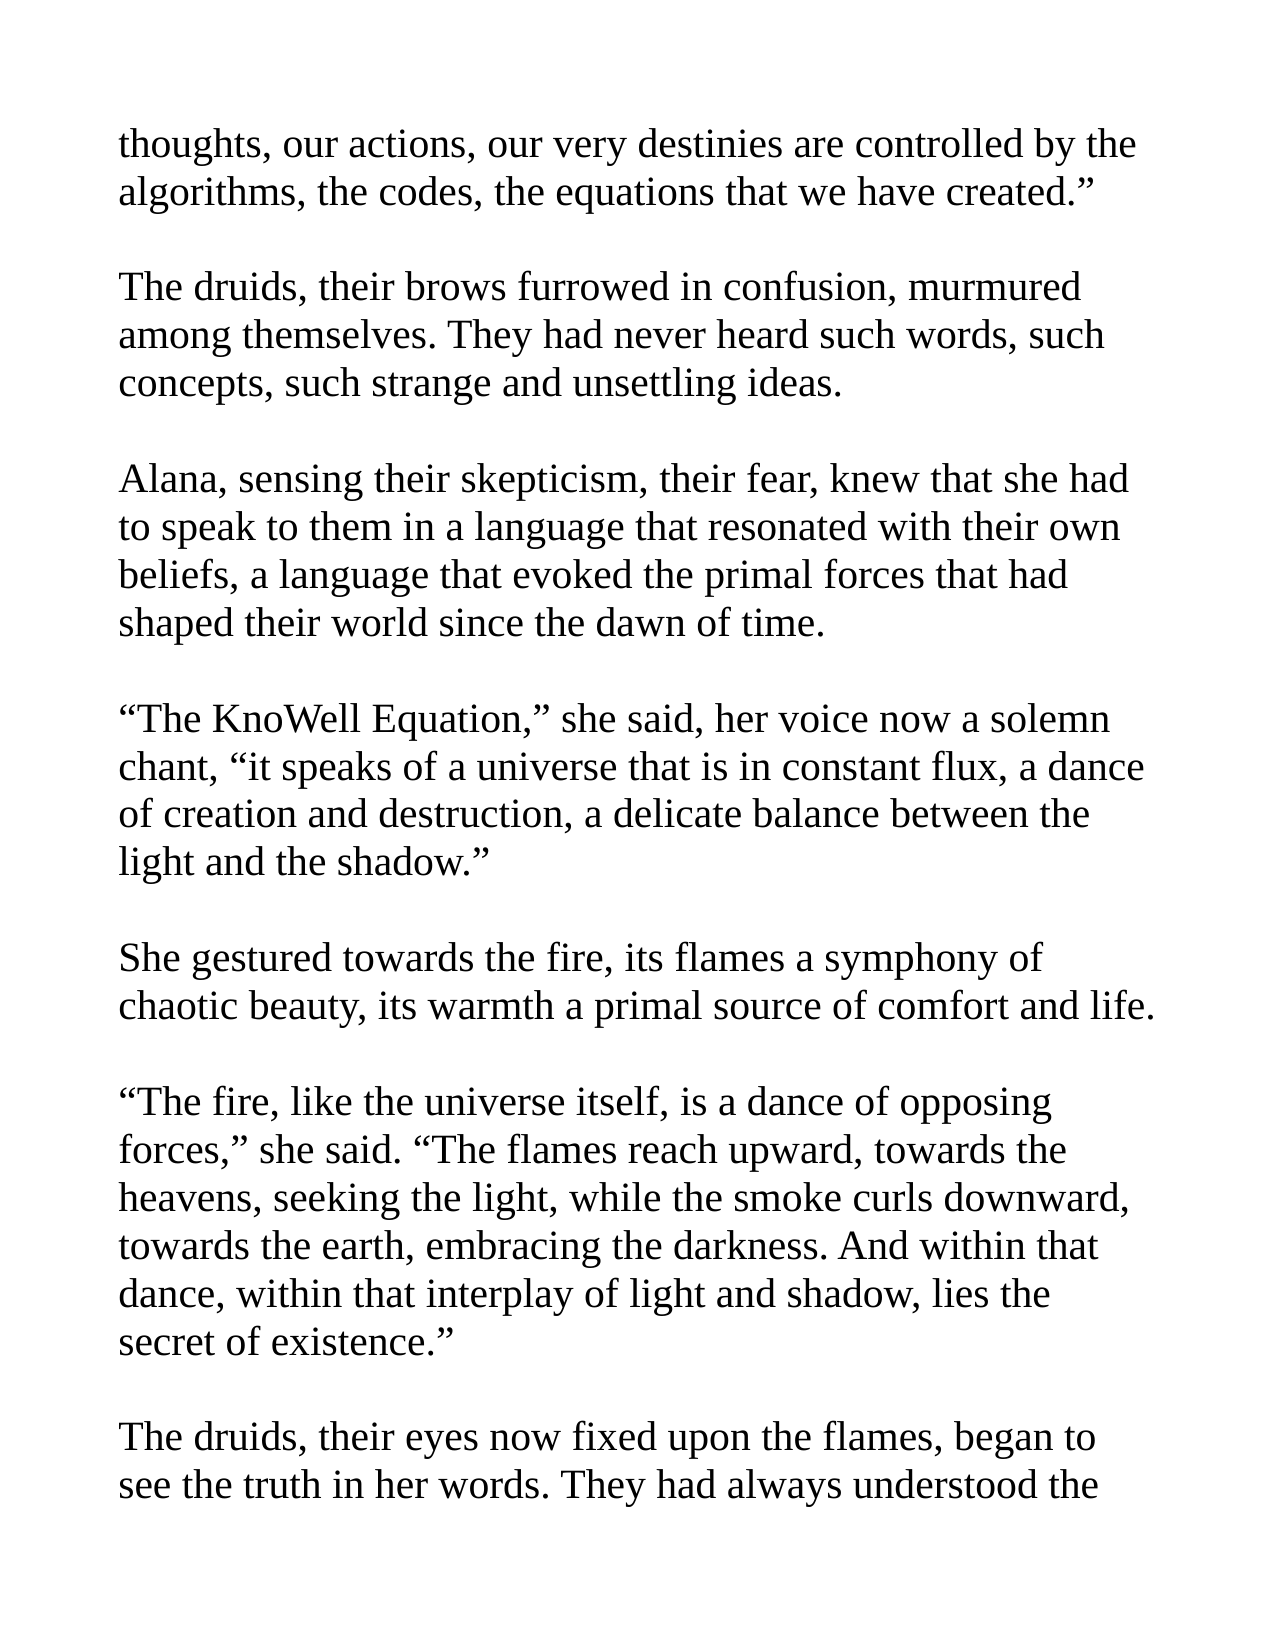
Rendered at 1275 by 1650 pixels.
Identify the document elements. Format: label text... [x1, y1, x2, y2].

text The druids, their brows furrowed in confusion, murmured among themselves. They had never heard such words, such concepts, such strange and unsettling ideas. [118, 262, 1157, 406]
text The druids, their eyes now fixed upon the flames, began to see the truth in her words. They had always understood the [118, 1412, 1157, 1508]
text “The KnoWell Equation,” she said, her voice now a solemn chant, “it speaks of a universe that is in constant flux, a dance of creation and destruction, a delicate balance between the light and the shadow.” [118, 693, 1157, 885]
text She gestured towards the fire, its flames a symphony of chaotic beauty, its warmth a primal source of comfort and life. [118, 933, 1157, 1028]
text Alana, sensing their skepticism, their fear, knew that she had to speak to them in a language that resonated with their own beliefs, a language that evoked the primal forces that had shaped their world since the dawn of time. [118, 453, 1157, 645]
text “The fire, like the universe itself, is a dance of opposing forces,” she said. “The flames reach upward, towards the heavens, seeking the light, while the smoke curls downward, towards the earth, embracing the darkness. And within that dance, within that interplay of light and shadow, lies the secret of existence.” [118, 1076, 1157, 1364]
text thoughts, our actions, our very destinies are controlled by the algorithms, the codes, the equations that we have created.” [118, 118, 1157, 214]
